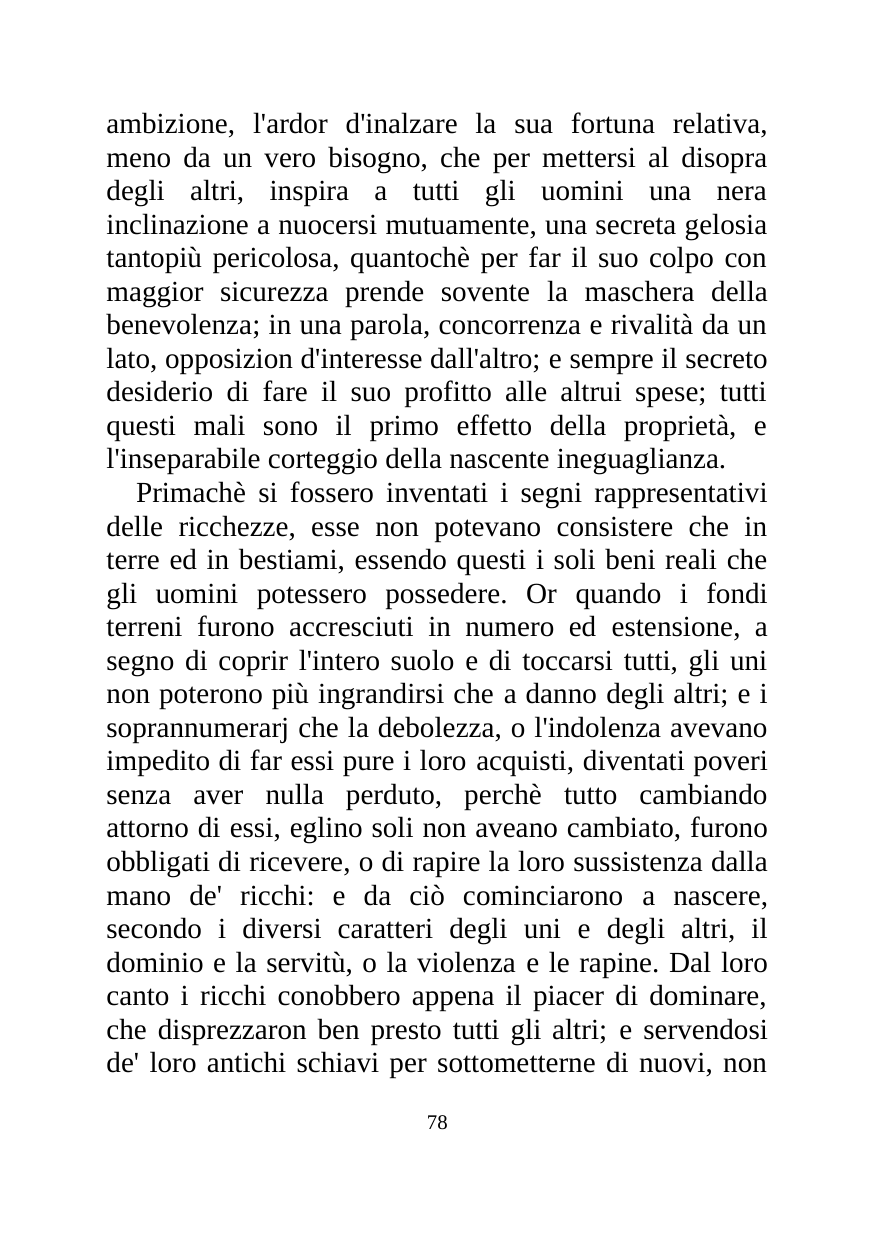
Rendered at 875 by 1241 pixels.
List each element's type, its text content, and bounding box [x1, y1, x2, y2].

text ambizione, l'ardor d'inalzare la sua fortuna relativa, meno da un vero bisogno, che per mettersi al disopra degli altri, inspira a tutti gli uomini una nera inclinazione a nuocersi mutuamente, una secreta gelosia tantopiù pericolosa, quantochè per far il suo colpo con maggior sicurezza prende sovente la maschera della benevolenza; in una parola, concorrenza e rivalità da un lato, opposizion d'interesse dall'altro; e sempre il secreto desiderio di fare il suo profitto alle altrui spese; tutti questi mali sono il primo effetto della proprietà, e l'inseparabile corteggio della nascente ineguaglianza. [106, 106, 768, 475]
text Primachè si fossero inventati i segni rappresentativi delle ricchezze, esse non potevano consistere che in terre ed in bestiami, essendo questi i soli beni reali che gli uomini potessero possedere. Or quando i fondi terreni furono accresciuti in numero ed estensione, a segno di coprir l'intero suolo e di toccarsi tutti, gli uni non poterono più ingrandirsi che a danno degli altri; e i soprannumerarj che la debolezza, o l'indolenza avevano impedito di far essi pure i loro acquisti, diventati poveri senza aver nulla perduto, perchè tutto cambiando attorno di essi, eglino soli non aveano cambiato, furono obbligati di ricevere, o di rapire la loro sussistenza dalla mano de' ricchi: e da ciò cominciarono a nascere, secondo i diversi caratteri degli uni e degli altri, il dominio e la servitù, o la violenza e le rapine. Dal loro canto i ricchi conobbero appena il piacer di dominare, che disprezzaron ben presto tutti gli altri; e servendosi de' loro antichi schiavi per sottometterne di nuovi, non [106, 475, 768, 1079]
